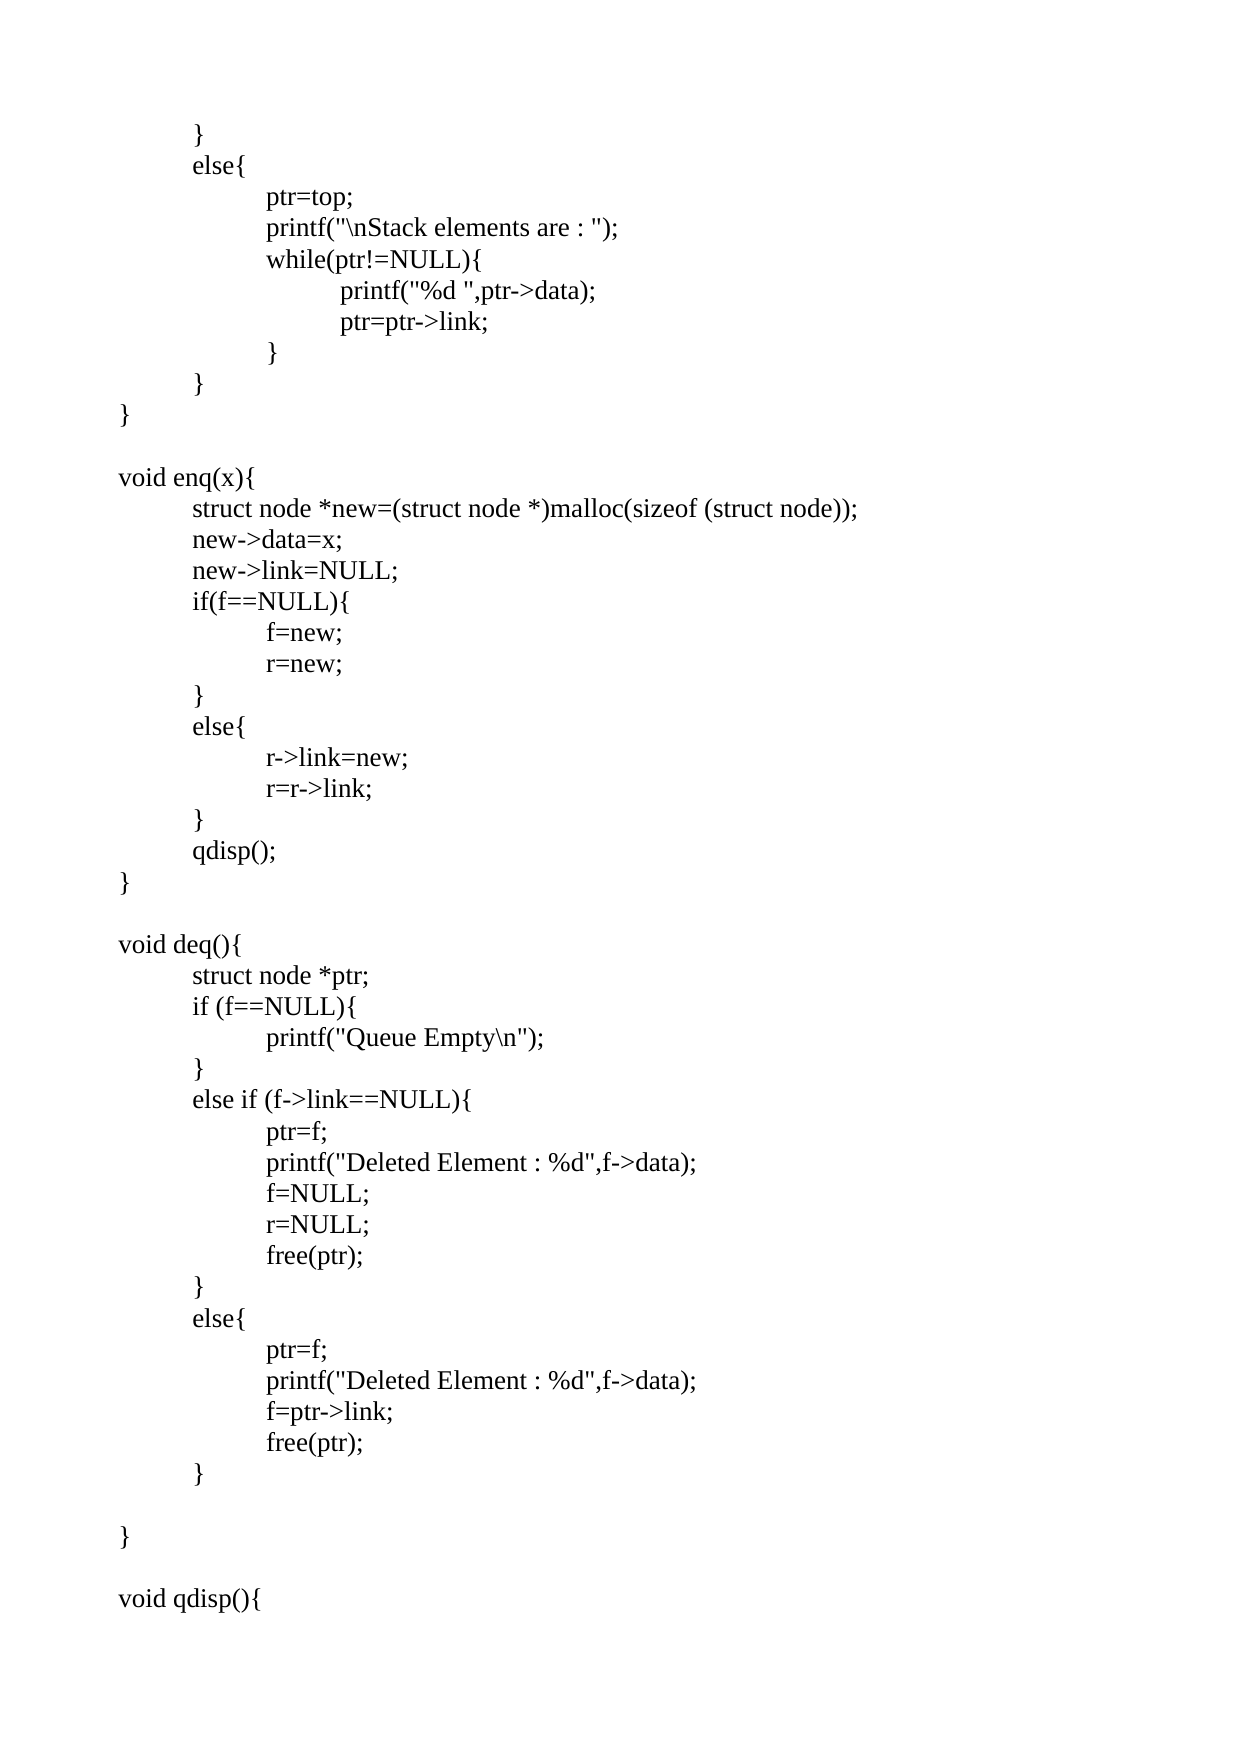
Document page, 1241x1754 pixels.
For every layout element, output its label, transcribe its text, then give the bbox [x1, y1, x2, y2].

text r=NULL; [118, 1208, 1122, 1239]
text f=NULL; [118, 1177, 1122, 1208]
text void enq(x){ [118, 461, 1122, 492]
text } [118, 1520, 1122, 1551]
text printf("Queue Empty\n"); [118, 1021, 1122, 1052]
text while(ptr!=NULL){ [118, 243, 1122, 274]
text } [118, 367, 1122, 398]
text } [118, 866, 1122, 897]
text struct node *new=(struct node *)malloc(sizeof (struct node)); [118, 492, 1122, 523]
text else{ [118, 710, 1122, 741]
text if(f==NULL){ [118, 585, 1122, 616]
text free(ptr); [118, 1426, 1122, 1457]
text void qdisp(){ [118, 1582, 1122, 1613]
text printf("%d ",ptr->data); [118, 274, 1122, 305]
text } [118, 336, 1122, 367]
text new->link=NULL; [118, 554, 1122, 585]
text r=r->link; [118, 772, 1122, 803]
text ptr=f; [118, 1115, 1122, 1146]
text struct node *ptr; [118, 959, 1122, 990]
text } [118, 118, 1122, 149]
text } [118, 803, 1122, 834]
text ptr=ptr->link; [118, 305, 1122, 336]
text f=new; [118, 616, 1122, 648]
text void deq(){ [118, 928, 1122, 959]
text } [118, 398, 1122, 429]
text qdisp(); [118, 834, 1122, 866]
text else{ [118, 149, 1122, 180]
text } [118, 679, 1122, 710]
text else{ [118, 1302, 1122, 1333]
text } [118, 1457, 1122, 1488]
text else if (f->link==NULL){ [118, 1084, 1122, 1115]
text printf("Deleted Element : %d",f->data); [118, 1364, 1122, 1395]
text f=ptr->link; [118, 1395, 1122, 1426]
text printf("\nStack elements are : "); [118, 212, 1122, 243]
text r=new; [118, 648, 1122, 679]
text printf("Deleted Element : %d",f->data); [118, 1146, 1122, 1177]
text ptr=top; [118, 180, 1122, 212]
text new->data=x; [118, 523, 1122, 554]
text free(ptr); [118, 1239, 1122, 1271]
text if (f==NULL){ [118, 990, 1122, 1021]
text } [118, 1271, 1122, 1302]
text r->link=new; [118, 741, 1122, 772]
text ptr=f; [118, 1333, 1122, 1364]
text } [118, 1052, 1122, 1084]
